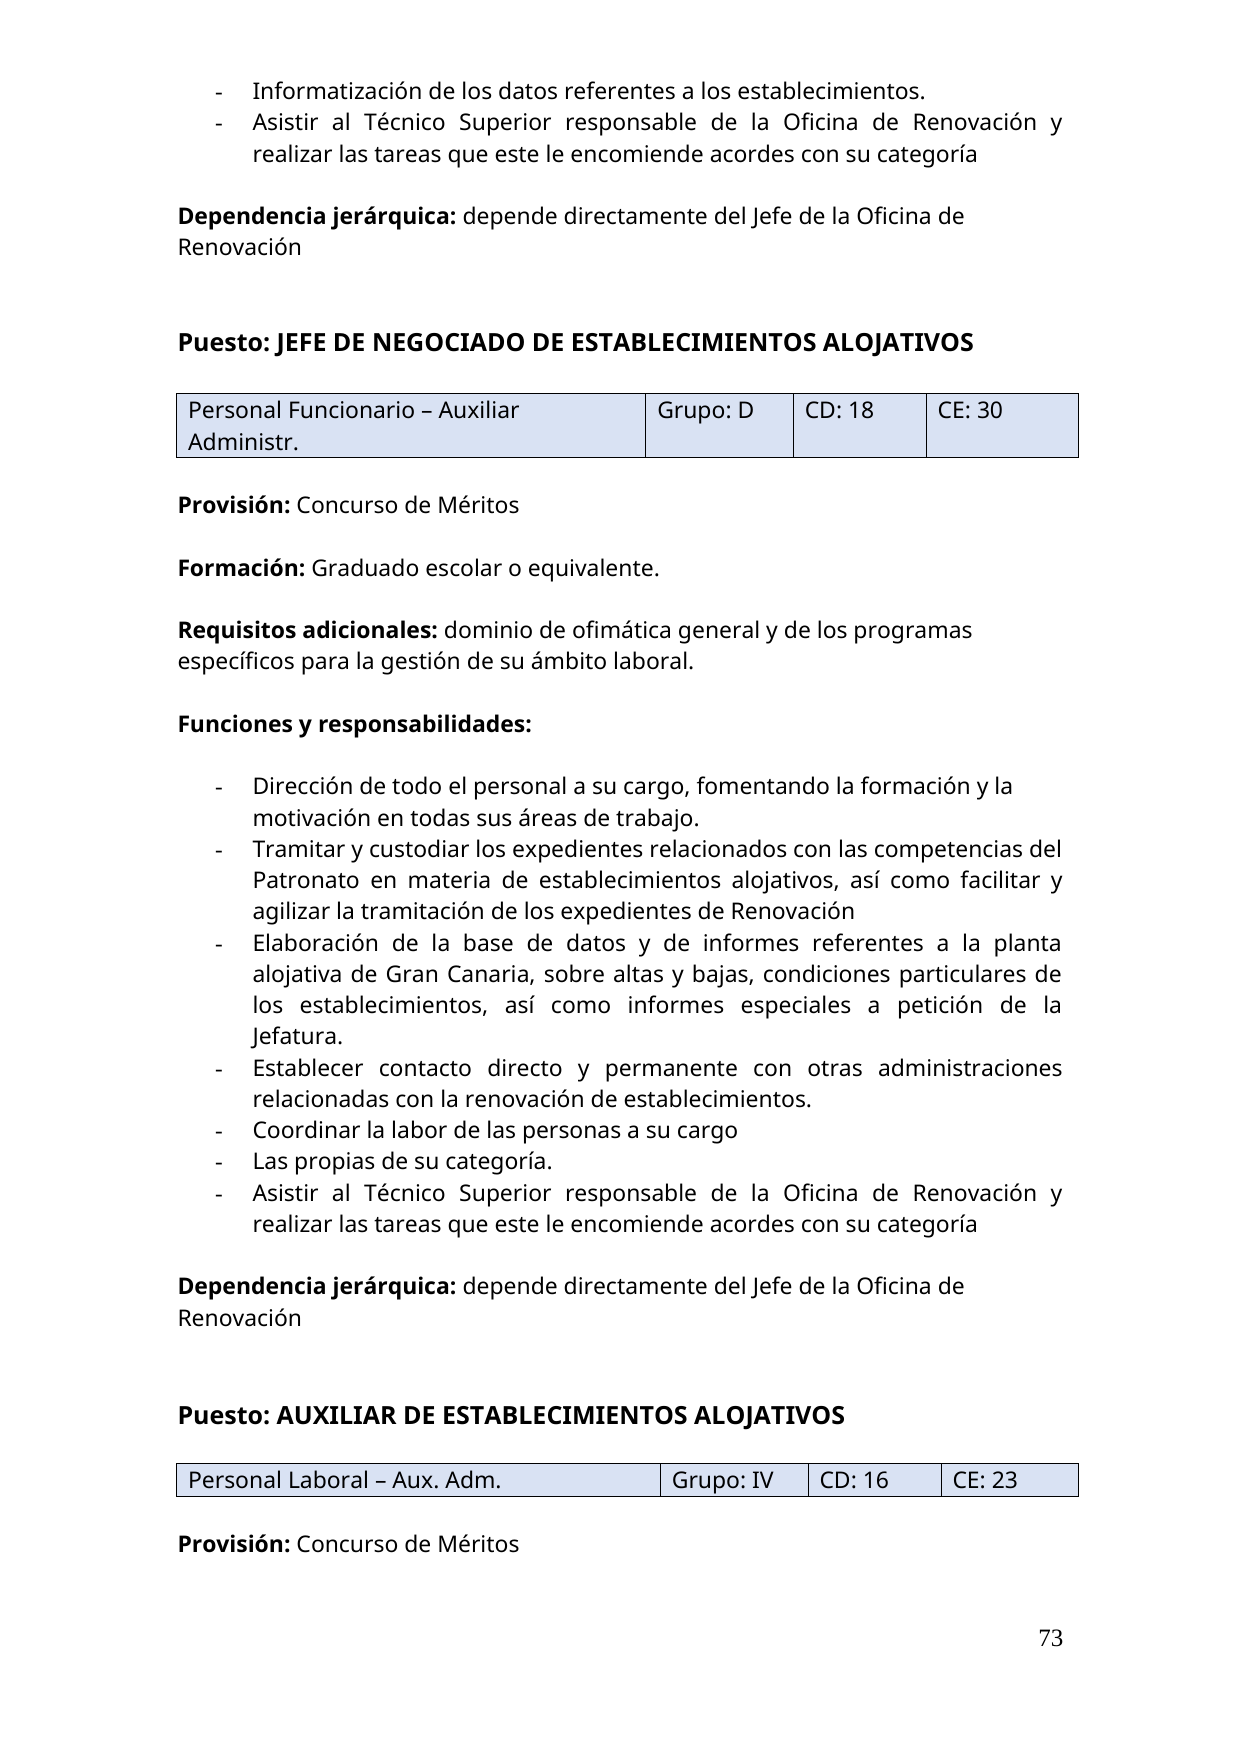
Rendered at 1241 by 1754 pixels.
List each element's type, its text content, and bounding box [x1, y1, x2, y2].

table_header Personal Laboral – Aux. Adm. [177, 1464, 660, 1496]
table_header Grupo: IV [661, 1464, 808, 1496]
list Establecer contacto directo y permanente con otras administraciones relacionadas con la renovación de establecimientos. [215, 1051, 1063, 1114]
table_header CE: 30 [927, 394, 1078, 457]
text Dependencia jerárquica: depende directamente del Jefe de la Oficina de Renovación [177, 1270, 1063, 1333]
list Asistir al Técnico Superior responsable de la Oficina de Renovación y realizar las tareas que este le encomiende acordes con su categoría [215, 1176, 1063, 1239]
subtitle Puesto: AUXILIAR DE ESTABLECIMIENTOS ALOJATIVOS [177, 1398, 1063, 1432]
table_header CD: 18 [794, 394, 926, 457]
text Dependencia jerárquica: depende directamente del Jefe de la Oficina de Renovación [177, 200, 1063, 262]
table_header CE: 23 [942, 1464, 1078, 1496]
list Informatización de los datos referentes a los establecimientos. [215, 75, 1063, 106]
list Asistir al Técnico Superior responsable de la Oficina de Renovación y realizar las tareas que este le encomiende acordes con su categoría [215, 106, 1063, 169]
table_header Personal Funcionario – Auxiliar Administr. [177, 394, 645, 457]
table_header Grupo: D [646, 394, 793, 457]
text Formación: Graduado escolar o equivalente. [177, 551, 1063, 583]
list Coordinar la labor de las personas a su cargo [215, 1114, 1063, 1145]
list Dirección de todo el personal a su cargo, fomentando la formación y la motivación en todas sus áreas de trabajo. [215, 770, 1063, 833]
list Tramitar y custodiar los expedientes relacionados con las competencias del Patronato en materia de establecimientos alojativos, así como facilitar y agilizar la tramitación de los expedientes de Renovación [215, 833, 1063, 926]
table_header CD: 16 [809, 1464, 941, 1496]
text Funciones y responsabilidades: [177, 708, 1063, 739]
list Elaboración de la base de datos y de informes referentes a la planta alojativa de Gran Canaria, sobre altas y bajas, condiciones particulares de los establecimientos, así como informes especiales a petición de la Jefatura. [215, 926, 1063, 1051]
text Requisitos adicionales: dominio de ofimática general y de los programas específicos para la gestión de su ámbito laboral. [177, 614, 1063, 676]
subtitle Puesto: JEFE DE NEGOCIADO DE ESTABLECIMIENTOS ALOJATIVOS [177, 325, 1063, 359]
text Provisión: Concurso de Méritos [177, 489, 1063, 520]
list Las propias de su categoría. [215, 1145, 1063, 1176]
text Provisión: Concurso de Méritos [177, 1528, 1063, 1559]
